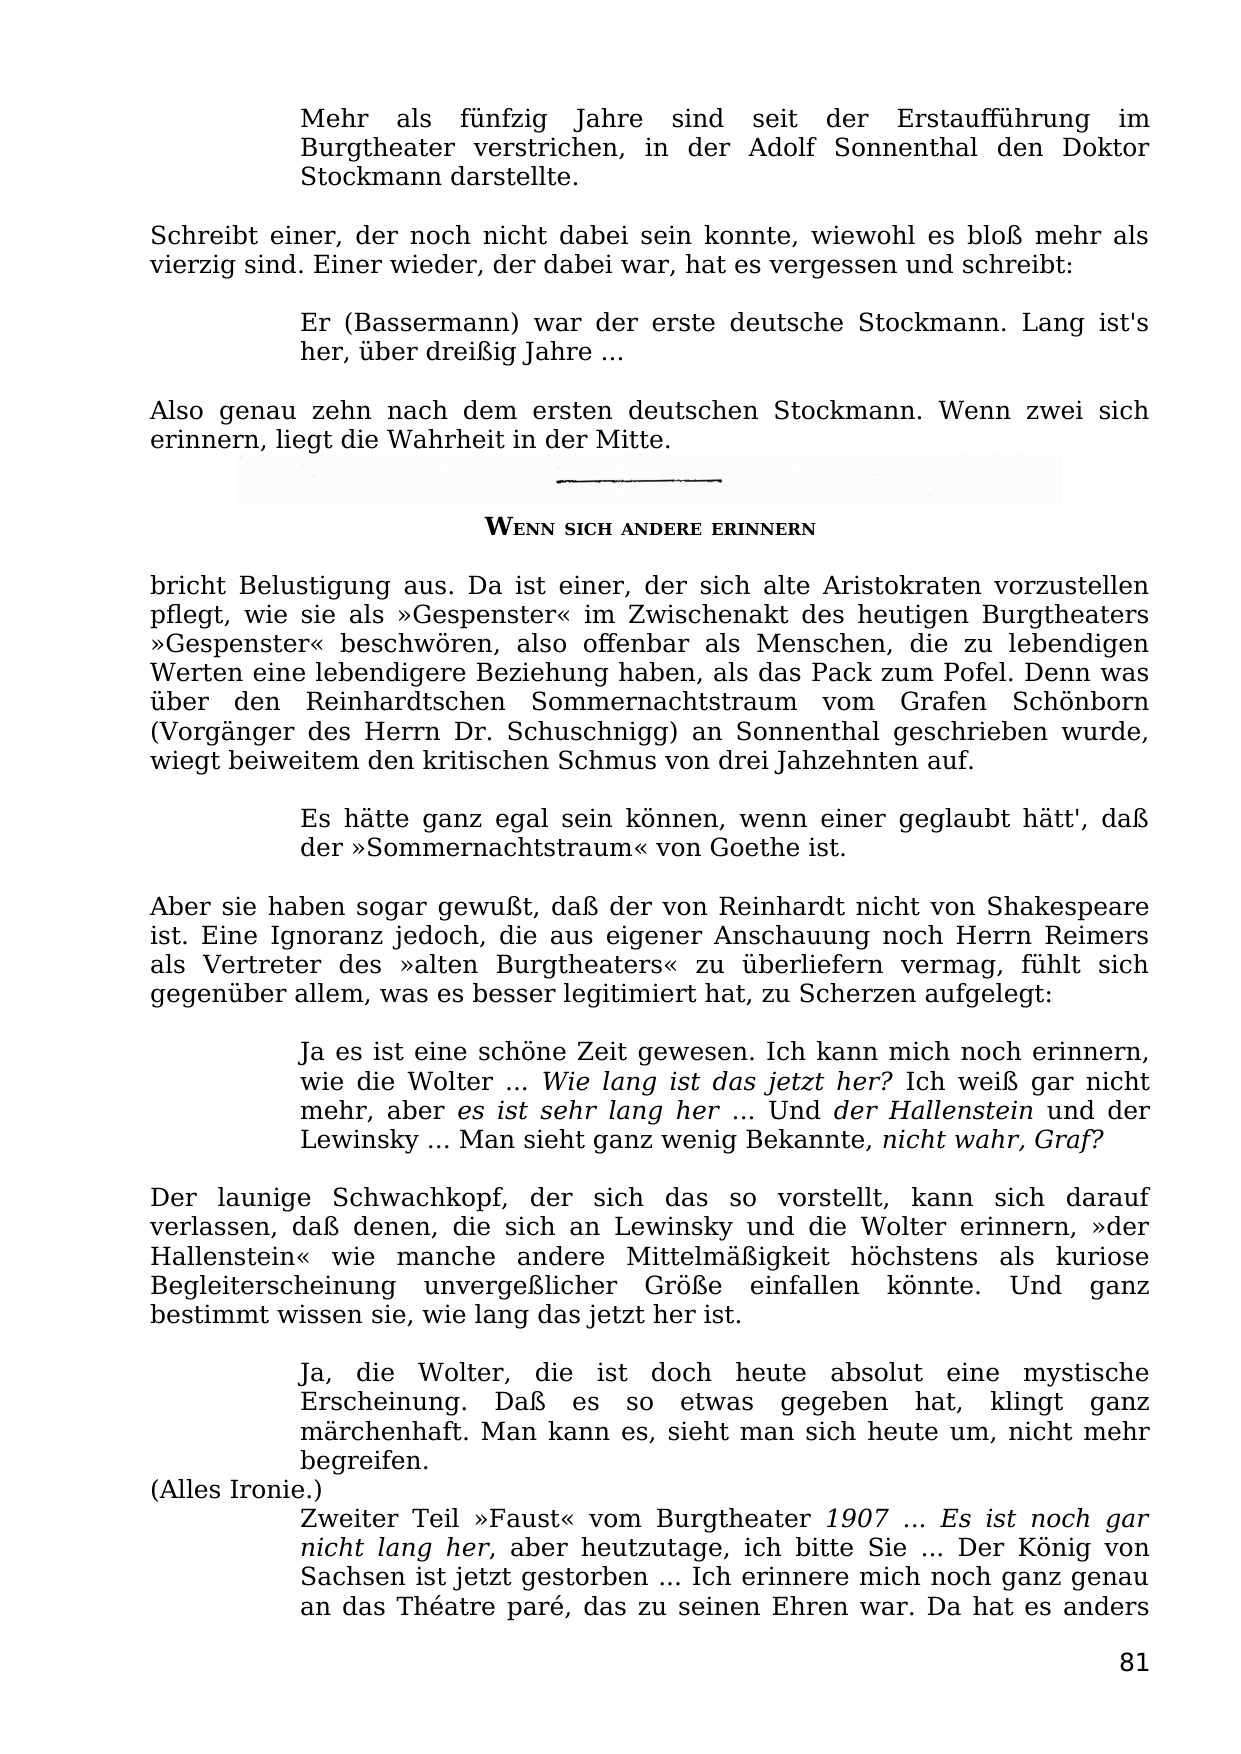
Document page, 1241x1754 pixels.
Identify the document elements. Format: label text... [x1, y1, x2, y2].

text Es hätte ganz egal sein können, wenn einer geglaubt hätt', daß der »Sommernachtstraum« von Goethe ist. [300, 804, 1151, 862]
text Schreibt einer, der noch nicht dabei sein konnte, wiewohl es bloß mehr als vierzig sind. Einer wieder, der dabei war, hat es vergessen und schreibt: [150, 221, 1151, 279]
text Ja es ist eine schöne Zeit gewesen. Ich kann mich noch erinnern, wie die Wolter ... Wie lang ist das jetzt her? Ich weiß gar nicht mehr, aber es ist sehr lang her ... Und der Hallenstein und der Lewinsky ... Man sieht ganz wenig Bekannte, nicht wahr, Graf? [300, 1037, 1151, 1154]
text Mehr als fünfzig Jahre sind seit der Erstaufführung im Burgtheater verstrichen, in der Adolf Sonnenthal den Doktor Stockmann darstellte. [300, 104, 1151, 192]
text Er (Bassermann) war der erste deutsche Stockmann. Lang ist's her, über dreißig Jahre ... [300, 308, 1151, 367]
text Aber sie haben sogar gewußt, daß der von Reinhardt nicht von Shakespeare ist. Eine Ignoranz jedoch, die aus eigener Anschauung noch Herrn Reimers als Vertreter des »alten Burgtheaters« zu überliefern vermag, fühlt sich gegenüber allem, was es besser legitimiert hat, zu Scherzen aufgelegt: [150, 892, 1151, 1008]
picture [237, 454, 1063, 505]
text bricht Belustigung aus. Da ist einer, der sich alte Aristokraten vorzustellen pflegt, wie sie als »Gespenster« im Zwischenakt des heutigen Burgtheaters »Gespenster« beschwören, also offenbar als Menschen, die zu lebendigen Werten eine lebendigere Beziehung haben, als das Pack zum Pofel. Denn was über den Reinhardtschen Sommernachtstraum vom Grafen Schönborn (Vorgänger des Herrn Dr. Schuschnigg) an Sonnenthal geschrieben wurde, wiegt beiweitem den kritischen Schmus von drei Jahzehnten auf. [150, 571, 1151, 775]
text Wenn sich andere erinnern [150, 454, 1151, 542]
text Also genau zehn nach dem ersten deutschen Stockmann. Wenn zwei sich erinnern, liegt die Wahrheit in der Mitte. [150, 396, 1151, 454]
text Der launige Schwachkopf, der sich das so vorstellt, kann sich darauf verlassen, daß denen, die sich an Lewinsky und die Wolter erinnern, »der Hallenstein« wie manche andere Mittelmäßigkeit höchstens als kuriose Begleiterscheinung unvergeßlicher Größe einfallen könnte. Und ganz bestimmt wissen sie, wie lang das jetzt her ist. [150, 1183, 1151, 1329]
text (Alles Ironie.) [150, 1475, 1151, 1504]
text Zweiter Teil »Faust« vom Burgtheater 1907 ... Es ist noch gar nicht lang her, aber heutzutage, ich bitte Sie ... Der König von Sachsen ist jetzt gestorben ... Ich erinnere mich noch ganz genau an das Théatre paré, das zu seinen Ehren war. Da hat es anders [300, 1504, 1151, 1621]
text Ja, die Wolter, die ist doch heute absolut eine mystische Erscheinung. Daß es so etwas gegeben hat, klingt ganz märchenhaft. Man kann es, sieht man sich heute um, nicht mehr begreifen. [300, 1358, 1151, 1475]
